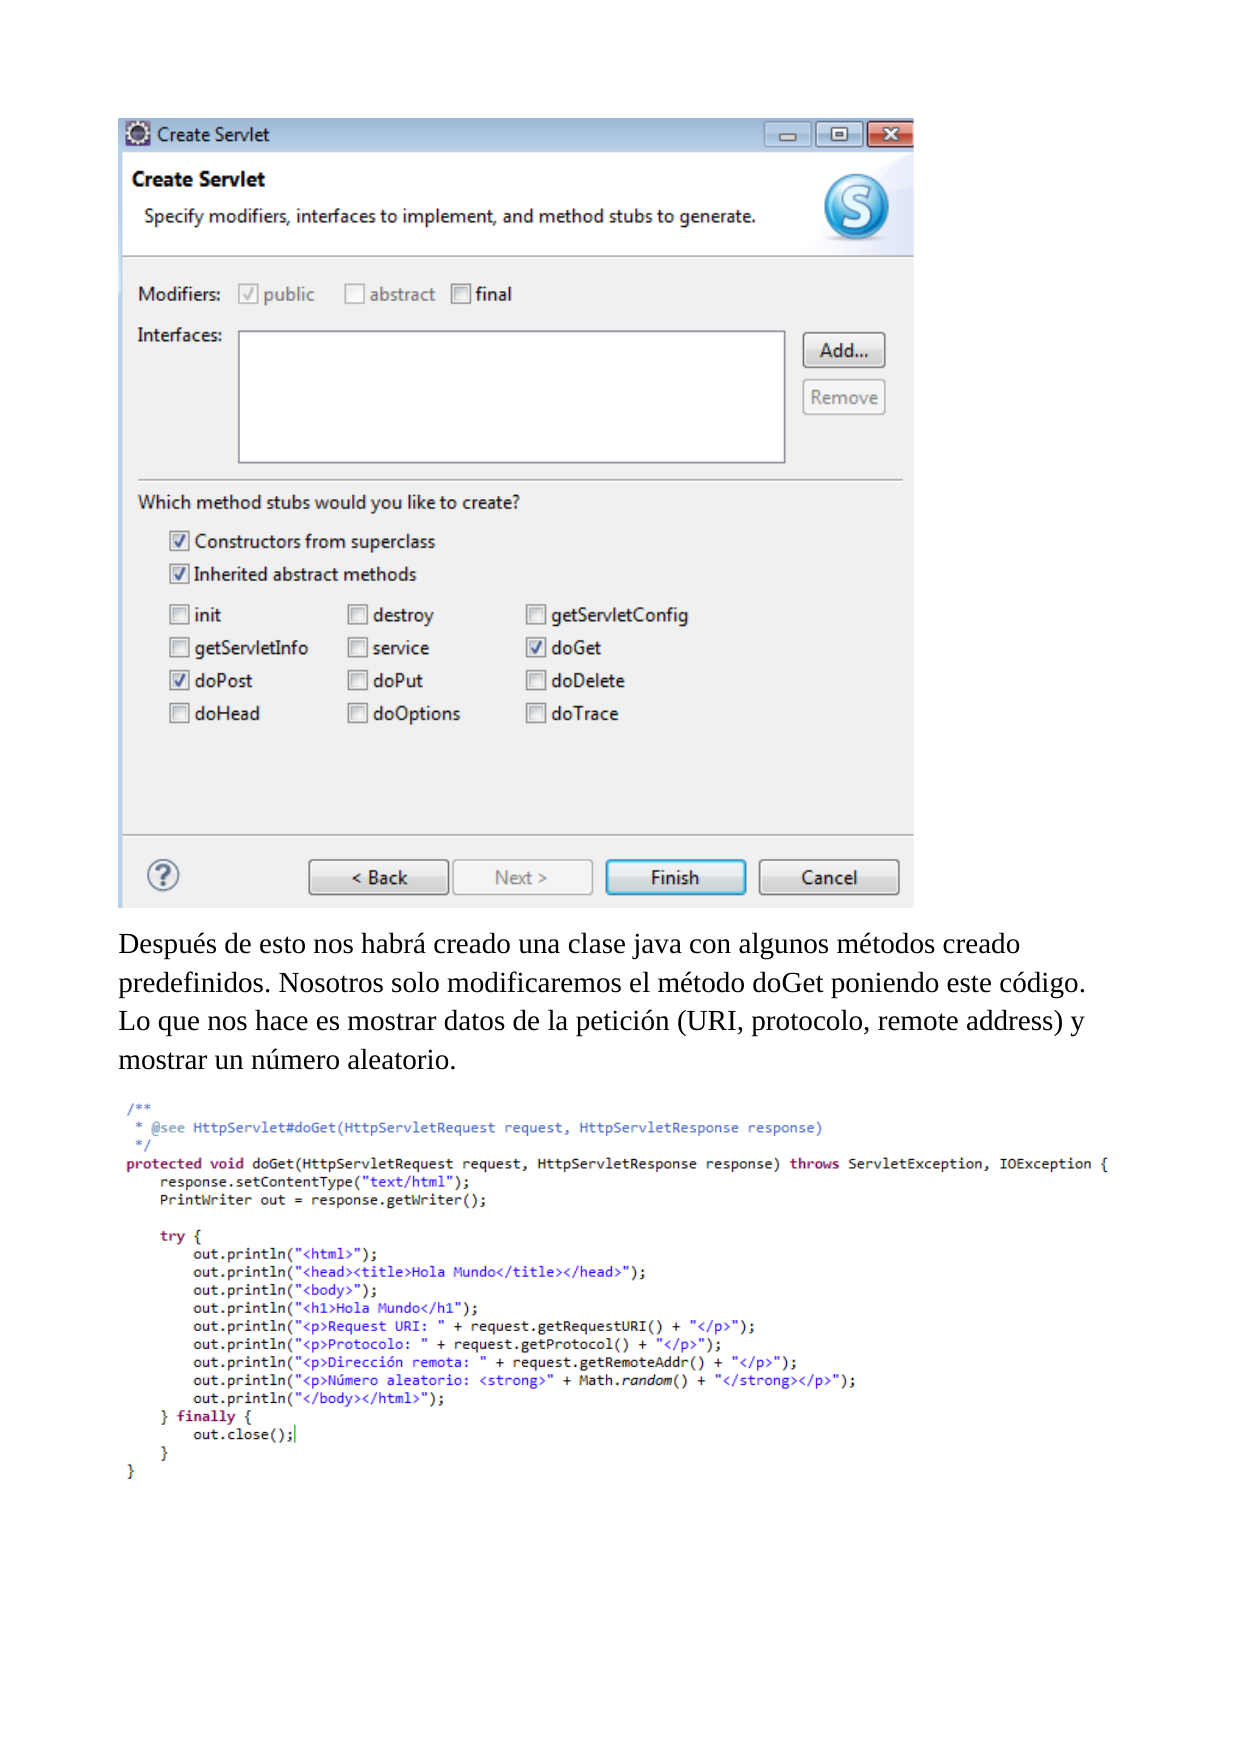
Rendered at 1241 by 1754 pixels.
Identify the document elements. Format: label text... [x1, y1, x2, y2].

text Después de esto nos habrá creado una clase java con algunos métodos creado predefinidos. Nosotros solo modificaremos el método doGet poniendo este código. Lo que nos hace es mostrar datos de la petición (URI, protocolo, remote address) y mostrar un número aleatorio. [118, 926, 1122, 1075]
picture [118, 1095, 1123, 1491]
picture [118, 118, 914, 908]
